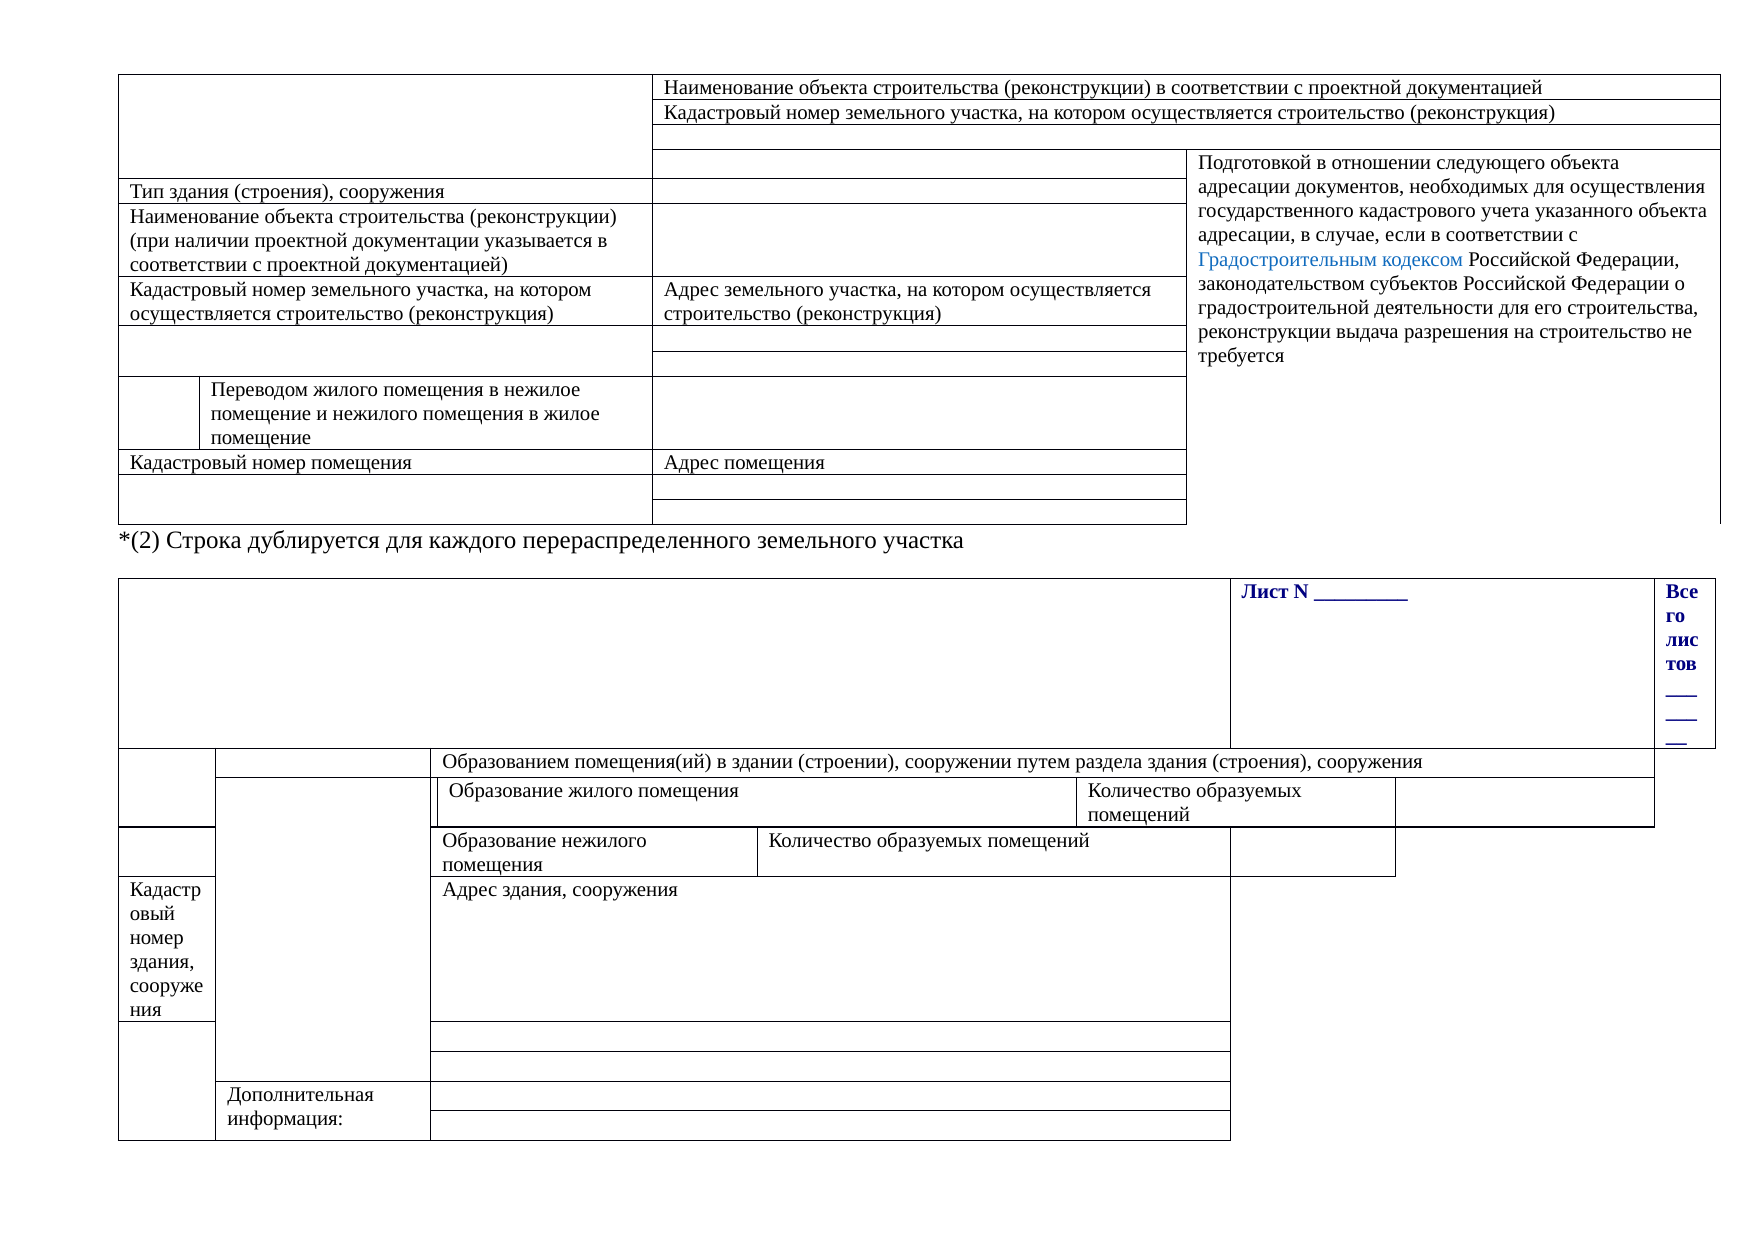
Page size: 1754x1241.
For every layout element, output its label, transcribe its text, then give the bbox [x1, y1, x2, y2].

table_cell Образованием помещения(ий) в здании (строении), сооружении путем раздела здания (строения), сооружения [431, 749, 1654, 777]
table_cell [653, 125, 1720, 149]
table_header Всего листов ________ [1655, 579, 1715, 747]
table_header Лист N _________ [1231, 579, 1654, 747]
table_cell [653, 204, 1186, 276]
table_cell Адрес здания, сооружения [431, 877, 1230, 1021]
table_cell [119, 1022, 215, 1140]
table_cell Адрес земельного участка, на котором осуществляется строительство (реконструкция) [653, 277, 1186, 325]
table_cell [1231, 1051, 1716, 1081]
table_cell Дополнительная информация: [216, 1082, 430, 1140]
table_cell [653, 352, 1186, 376]
table_cell [1655, 777, 1716, 826]
table_cell [1396, 826, 1716, 876]
table_cell Количество образуемых помещений [758, 828, 1230, 876]
table_cell Кадастровый номер земельного участка, на котором осуществляется строительство (реконструкция) [119, 277, 652, 325]
table_cell [1231, 1110, 1716, 1140]
table_cell [1231, 876, 1716, 1021]
table_cell [431, 1082, 1230, 1110]
table_cell [431, 1022, 1230, 1051]
table_cell Образование нежилого помещения [431, 828, 757, 876]
table_cell Наименование объекта строительства (реконструкции) в соответствии с проектной документацией [653, 75, 1720, 99]
table_cell [119, 377, 199, 449]
table_cell [119, 828, 215, 876]
table_cell [1655, 749, 1716, 777]
table_cell [1231, 1081, 1716, 1110]
table_cell [1231, 1021, 1716, 1051]
table_cell [1396, 778, 1654, 826]
table_cell [653, 179, 1186, 203]
table_cell Кадастровый номер земельного участка, на котором осуществляется строительство (реконструкция) [653, 100, 1720, 124]
table_cell Тип здания (строения), сооружения [119, 179, 652, 203]
table_cell Переводом жилого помещения в нежилое помещение и нежилого помещения в жилое помещение [200, 377, 652, 449]
table_cell Адрес помещения [653, 450, 1186, 474]
table_cell [653, 326, 1186, 351]
table_cell [119, 749, 215, 826]
table_cell Наименование объекта строительства (реконструкции) (при наличии проектной документации указывается в соответствии с проектной документацией) [119, 204, 652, 276]
table_cell [119, 475, 652, 524]
text *(2) Строка дублируется для каждого перераспределенного земельного участка [118, 525, 1695, 554]
table_cell [1231, 828, 1395, 876]
table_cell [653, 500, 1186, 524]
table_cell [431, 778, 437, 826]
table_cell [653, 150, 1186, 178]
table_cell Подготовкой в отношении следующего объекта адресации документов, необходимых для осуществления государственного кадастрового учета указанного объекта адресации, в случае, если в соответствии с Градостроительным кодексом Российской Федерации, законодательством субъектов Российской Федерации о градостроительной деятельности для его строительства, реконструкции выдача разрешения на строительство не требуется [1187, 150, 1720, 524]
table_cell Кадастровый номер помещения [119, 450, 652, 474]
table_cell [216, 749, 430, 777]
table_cell Образование жилого помещения [438, 778, 1076, 826]
table_cell [431, 1052, 1230, 1081]
table_header [119, 579, 1230, 747]
table_cell [431, 1111, 1230, 1140]
table_cell Кадастровый номер здания, сооружения [119, 877, 215, 1021]
table_cell [653, 377, 1186, 449]
table_cell [653, 475, 1186, 499]
table_cell [119, 326, 652, 376]
table_cell Количество образуемых помещений [1077, 778, 1395, 826]
table_cell [216, 778, 430, 1081]
